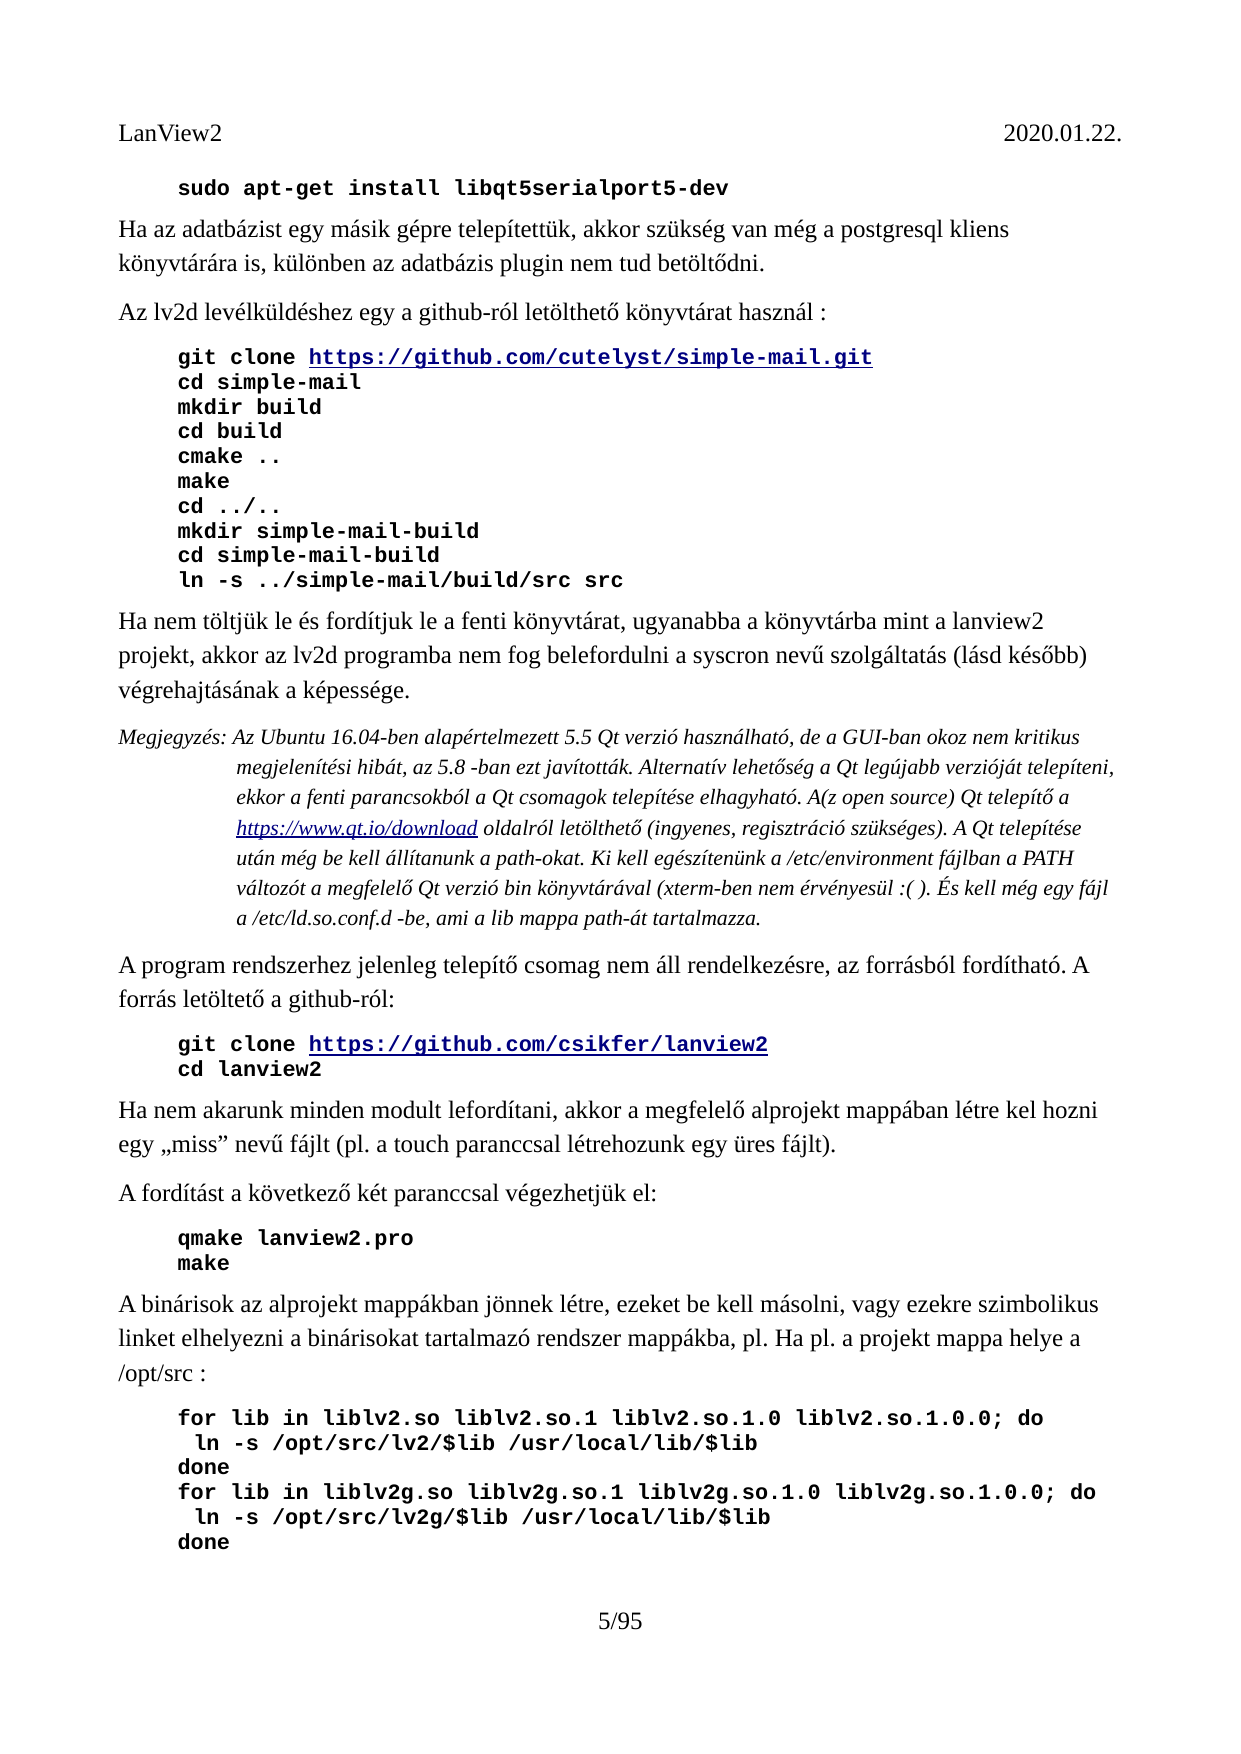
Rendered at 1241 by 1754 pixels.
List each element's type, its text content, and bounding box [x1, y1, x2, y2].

text A binárisok az alprojekt mappákban jönnek létre, ezeket be kell másolni, vagy ezekre szimbolikus linket elhelyezni a binárisokat tartalmazó rendszer mappákba, pl. Ha pl. a projekt mappa helye a /opt/src : [118, 1289, 1122, 1387]
text git clone https://github.com/cutelyst/simple-mail.git cd simple-mail mkdir build cd build cmake .. make cd ../.. mkdir simple-mail-build cd simple-mail-build ln -s ../simple-mail/build/src src [177, 346, 1122, 594]
text Ha az adatbázist egy másik gépre telepítettük, akkor szükség van még a postgresql kliens könyvtárára is, különben az adatbázis plugin nem tud betöltődni. [118, 214, 1122, 277]
text git clone https://github.com/csikfer/lanview2 cd lanview2 [177, 1033, 1122, 1083]
text for lib in liblv2.so liblv2.so.1 liblv2.so.1.0 liblv2.so.1.0.0; do ln -s /opt/src/lv2/$lib /usr/local/lib/$lib done [177, 1407, 1122, 1481]
text for lib in liblv2g.so liblv2g.so.1 liblv2g.so.1.0 liblv2g.so.1.0.0; do ln -s /opt/src/lv2g/$lib /usr/local/lib/$lib done [177, 1481, 1122, 1556]
text A program rendszerhez jelenleg telepítő csomag nem áll rendelkezésre, az forrásból fordítható. A forrás letöltető a github-ról: [118, 950, 1122, 1013]
text A fordítást a következő két paranccsal végezhetjük el: [118, 1178, 1122, 1207]
text Ha nem töltjük le és fordítjuk le a fenti könyvtárat, ugyanabba a könyvtárba mint a lanview2 projekt, akkor az lv2d programba nem fog belefordulni a syscron nevű szolgáltatás (lásd később) végrehajtásának a képessége. [118, 606, 1122, 704]
text Ha nem akarunk minden modult lefordítani, akkor a megfelelő alprojekt mappában létre kel hozni egy „miss” nevű fájlt (pl. a touch paranccsal létrehozunk egy üres fájlt). [118, 1095, 1122, 1158]
text qmake lanview2.pro make [177, 1227, 1122, 1277]
text sudo apt-get install libqt5serialport5-dev [177, 177, 1122, 202]
text Megjegyzés: Az Ubuntu 16.04-ben alapértelmezett 5.5 Qt verzió használható, de a GUI-ban okoz nem kritikus megjelenítési hibát, az 5.8 -ban ezt javították. Alternatív lehetőség a Qt legújabb verzióját telepíteni, ekkor a fenti parancsokból a Qt csomagok telepítése elhagyható. A(z open source) Qt telepítő a https://www.qt.io/download oldalról letölthető (ingyenes, regisztráció szükséges). A Qt telepítése után még be kell állítanunk a path-okat. Ki kell egészítenünk a /etc/environment fájlban a PATH változót a megfelelő Qt verzió bin könyvtárával (xterm-ben nem érvényesül :( ). És kell még egy fájl a /etc/ld.so.conf.d -be, ami a lib mappa path-át tartalmazza. [118, 724, 1122, 930]
text Az lv2d levélküldéshez egy a github-ról letölthető könyvtárat használ : [118, 297, 1122, 326]
